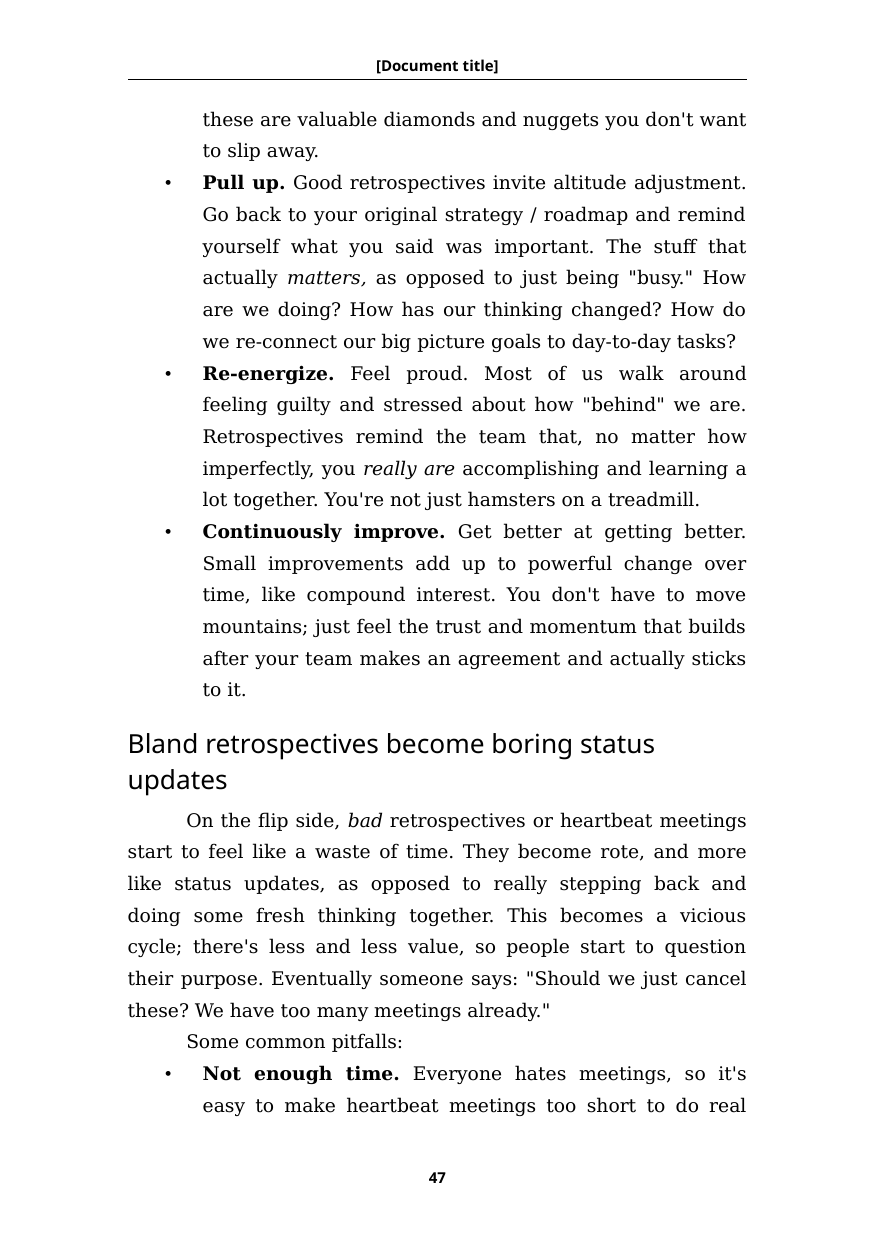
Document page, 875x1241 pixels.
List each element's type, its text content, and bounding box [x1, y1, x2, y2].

list Re-energize. Feel proud. Most of us walk around feeling guilty and stressed about how "behind" we are. Retrospectives remind the team that, no matter how imperfectly, you really are accomplishing and learning a lot together. You're not just hamsters on a treadmill. [165, 362, 747, 511]
list Continuously improve. Get better at getting better. Small improvements add up to powerful change over time, like compound interest. You don't have to move mountains; just feel the trust and momentum that builds after your team makes an agreement and actually sticks to it. [165, 521, 747, 701]
text On the flip side, bad retrospectives or heartbeat meetings start to feel like a waste of time. They become rote, and more like status updates, as opposed to really stepping back and doing some fresh thinking together. This becomes a vicious cycle; there's less and less value, so people start to question their purpose. Eventually someone says: "Should we just cancel these? We have too many meetings already." [127, 809, 747, 1021]
list Pull up. Good retrospectives invite altitude adjustment. Go back to your original strategy / roadmap and remind yourself what you said was important. The stuff that actually matters, as opposed to just being "busy." How are we doing? How has our thinking changed? How do we re-connect our big picture goals to day-to-day tasks? [165, 172, 747, 352]
subtitle Bland retrospectives become boring status updates [127, 726, 747, 797]
list these are valuable diamonds and nuggets you don't want to slip away. [165, 109, 747, 162]
list Not enough time. Everyone hates meetings, so it's easy to make heartbeat meetings too short to do real [165, 1063, 747, 1117]
text Some common pitfalls: [127, 1031, 747, 1053]
